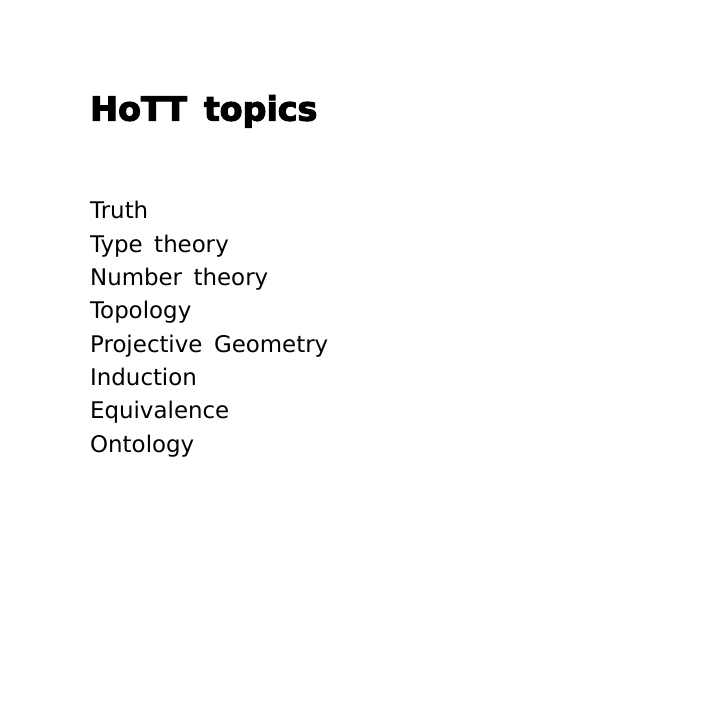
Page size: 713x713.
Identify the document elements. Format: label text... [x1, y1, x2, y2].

text Projective Geometry [90, 336, 622, 357]
text Equivalence [90, 403, 622, 423]
text Number theory [90, 269, 622, 290]
text Ontology [90, 436, 622, 457]
text Topology [90, 303, 622, 323]
text Induction [90, 369, 622, 390]
text Truth [90, 203, 622, 223]
text Type theory [90, 236, 622, 257]
subtitle HoTT topics [90, 97, 622, 128]
